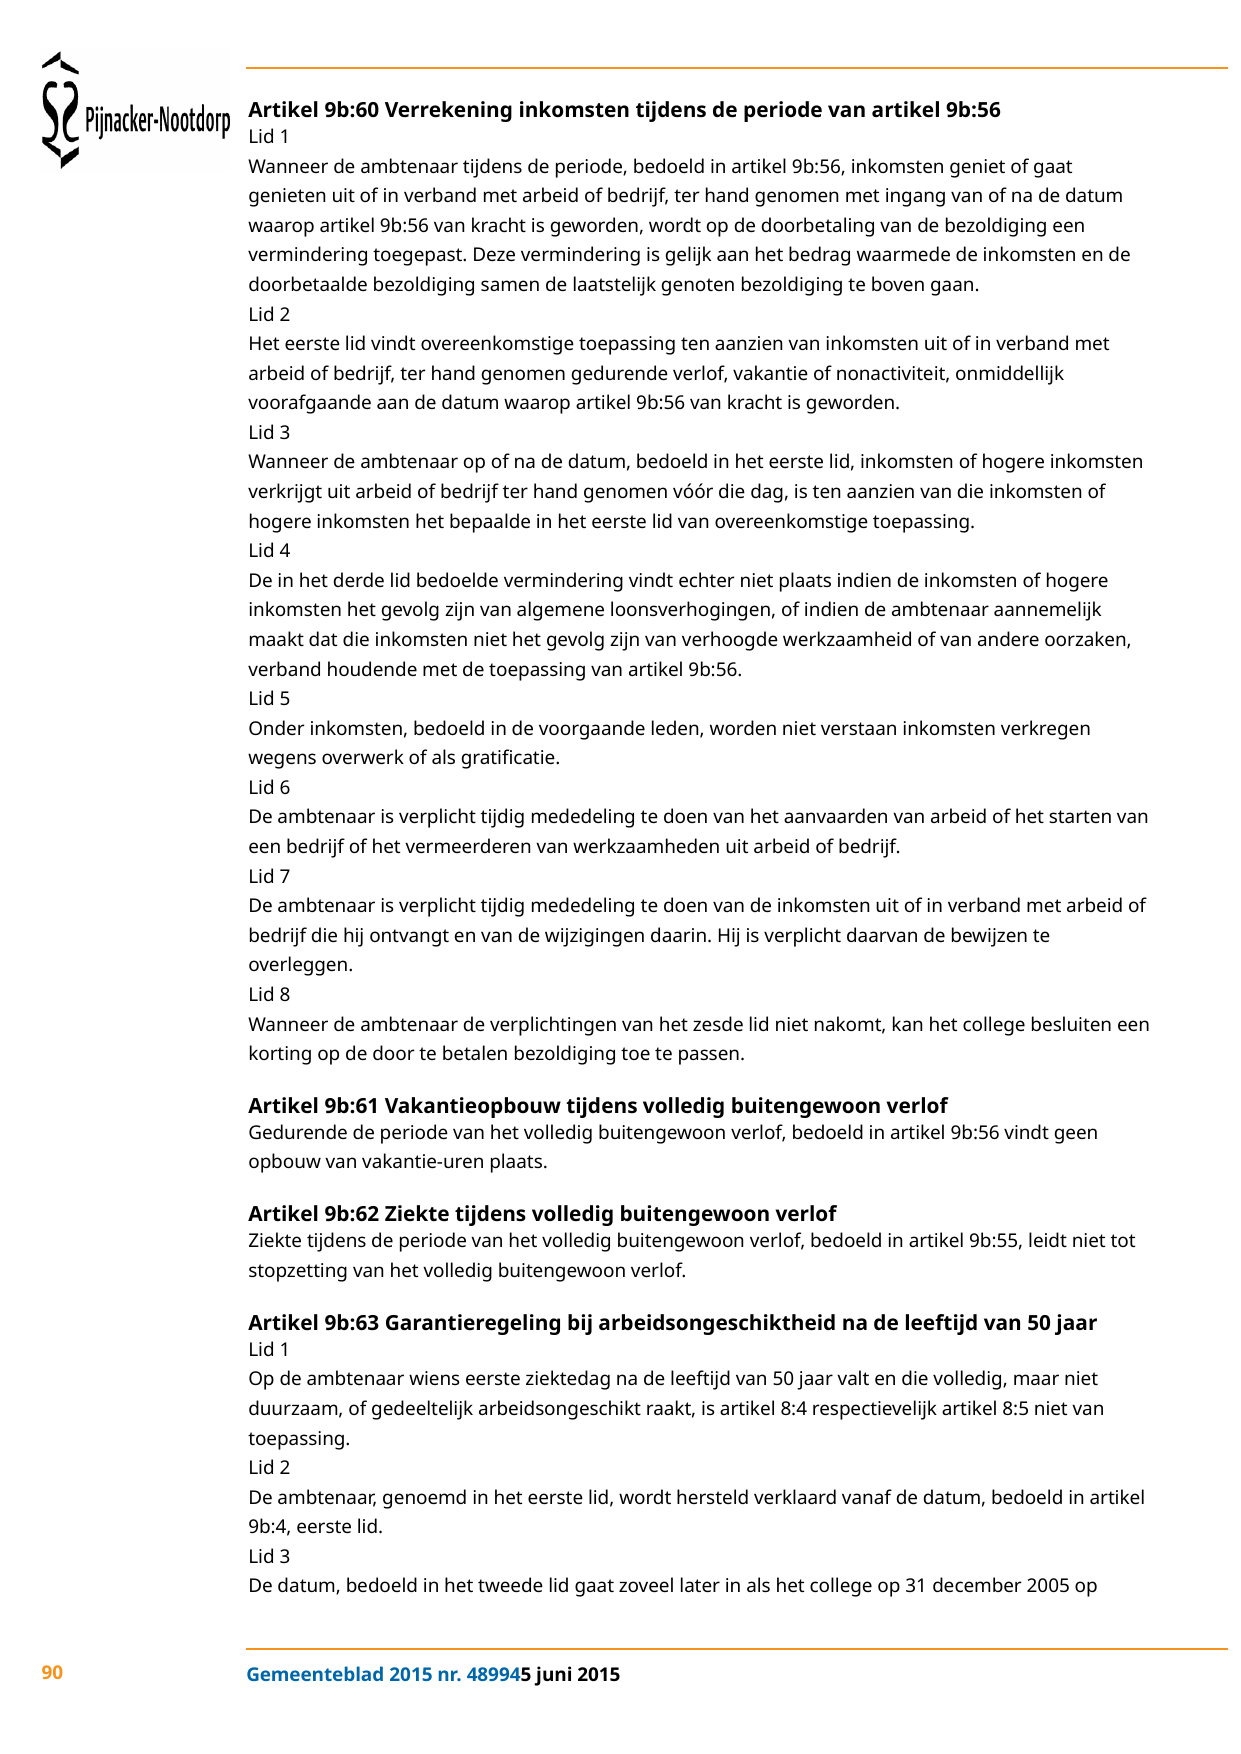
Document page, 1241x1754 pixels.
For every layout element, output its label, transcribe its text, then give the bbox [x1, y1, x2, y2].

text Artikel 9b:63 Garantieregeling bij arbeidsongeschiktheid na de leeftijd van 50 jaar [248, 1308, 1152, 1336]
text Lid 3 [248, 419, 1152, 445]
text Wanneer de ambtenaar op of na de datum, bedoeld in het eerste lid, inkomsten of hogere inkomsten verkrijgt uit arbeid of bedrijf ter hand genomen vóór die dag, is ten aanzien van die inkomsten of hogere inkomsten het bepaalde in het eerste lid van overeenkomstige toepassing. [248, 449, 1152, 533]
text Lid 4 [248, 537, 1152, 563]
text Lid 3 [248, 1543, 1152, 1569]
text Het eerste lid vindt overeenkomstige toepassing ten aanzien van inkomsten uit of in verband met arbeid of bedrijf, ter hand genomen gedurende verlof, vakantie of nonactiviteit, onmiddellijk voorafgaande aan de datum waarop artikel 9b:56 van kracht is geworden. [248, 330, 1152, 415]
text Lid 5 [248, 685, 1152, 711]
text Gedurende de periode van het volledig buitengewoon verlof, bedoeld in artikel 9b:56 vindt geen opbouw van vakantie-uren plaats. [248, 1119, 1152, 1174]
text De in het derde lid bedoelde vermindering vindt echter niet plaats indien de inkomsten of hogere inkomsten het gevolg zijn van algemene loonsverhogingen, of indien de ambtenaar aannemelijk maakt dat die inkomsten niet het gevolg zijn van verhoogde werkzaamheid of van andere oorzaken, verband houdende met de toepassing van artikel 9b:56. [248, 567, 1152, 681]
text Op de ambtenaar wiens eerste ziektedag na de leeftijd van 50 jaar valt en die volledig, maar niet duurzaam, of gedeeltelijk arbeidsongeschikt raakt, is artikel 8:4 respectievelijk artikel 8:5 niet van toepassing. [248, 1366, 1152, 1451]
text Lid 2 [248, 1454, 1152, 1480]
text Artikel 9b:62 Ziekte tijdens volledig buitengewoon verlof [248, 1199, 1152, 1228]
text Onder inkomsten, bedoeld in de voorgaande leden, worden niet verstaan inkomsten verkregen wegens overwerk of als gratificatie. [248, 715, 1152, 770]
text Lid 1 [248, 1336, 1152, 1362]
text De ambtenaar, genoemd in het eerste lid, wordt hersteld verklaard vanaf de datum, bedoeld in artikel 9b:4, eerste lid. [248, 1484, 1152, 1539]
text Lid 8 [248, 981, 1152, 1007]
text Lid 2 [248, 301, 1152, 326]
text Lid 6 [248, 774, 1152, 800]
text Artikel 9b:61 Vakantieopbouw tijdens volledig buitengewoon verlof [248, 1091, 1152, 1119]
text De datum, bedoeld in het tweede lid gaat zoveel later in als het college op 31 december 2005 op [248, 1573, 1152, 1598]
text Wanneer de ambtenaar de verplichtingen van het zesde lid niet nakomt, kan het college besluiten een korting op de door te betalen bezoldiging toe te passen. [248, 1011, 1152, 1066]
text Lid 1 [248, 123, 1152, 149]
text Wanneer de ambtenaar tijdens de periode, bedoeld in artikel 9b:56, inkomsten geniet of gaat genieten uit of in verband met arbeid of bedrijf, ter hand genomen met ingang van of na de datum waarop artikel 9b:56 van kracht is geworden, wordt op de doorbetaling van de bezoldiging een vermindering toegepast. Deze vermindering is gelijk aan het bedrag waarmede de inkomsten en de doorbetaalde bezoldiging samen de laatstelijk genoten bezoldiging te boven gaan. [248, 153, 1152, 297]
text Ziekte tijdens de periode van het volledig buitengewoon verlof, bedoeld in artikel 9b:55, leidt niet tot stopzetting van het volledig buitengewoon verlof. [248, 1228, 1152, 1283]
text De ambtenaar is verplicht tijdig mededeling te doen van het aanvaarden van arbeid of het starten van een bedrijf of het vermeerderen van werkzaamheden uit arbeid of bedrijf. [248, 804, 1152, 859]
text Artikel 9b:60 Verrekening inkomsten tijdens de periode van artikel 9b:56 [248, 95, 1152, 123]
picture [41, 47, 231, 172]
text De ambtenaar is verplicht tijdig mededeling te doen van de inkomsten uit of in verband met arbeid of bedrijf die hij ontvangt en van de wijzigingen daarin. Hij is verplicht daarvan de bewijzen te overleggen. [248, 892, 1152, 977]
text Lid 7 [248, 863, 1152, 888]
